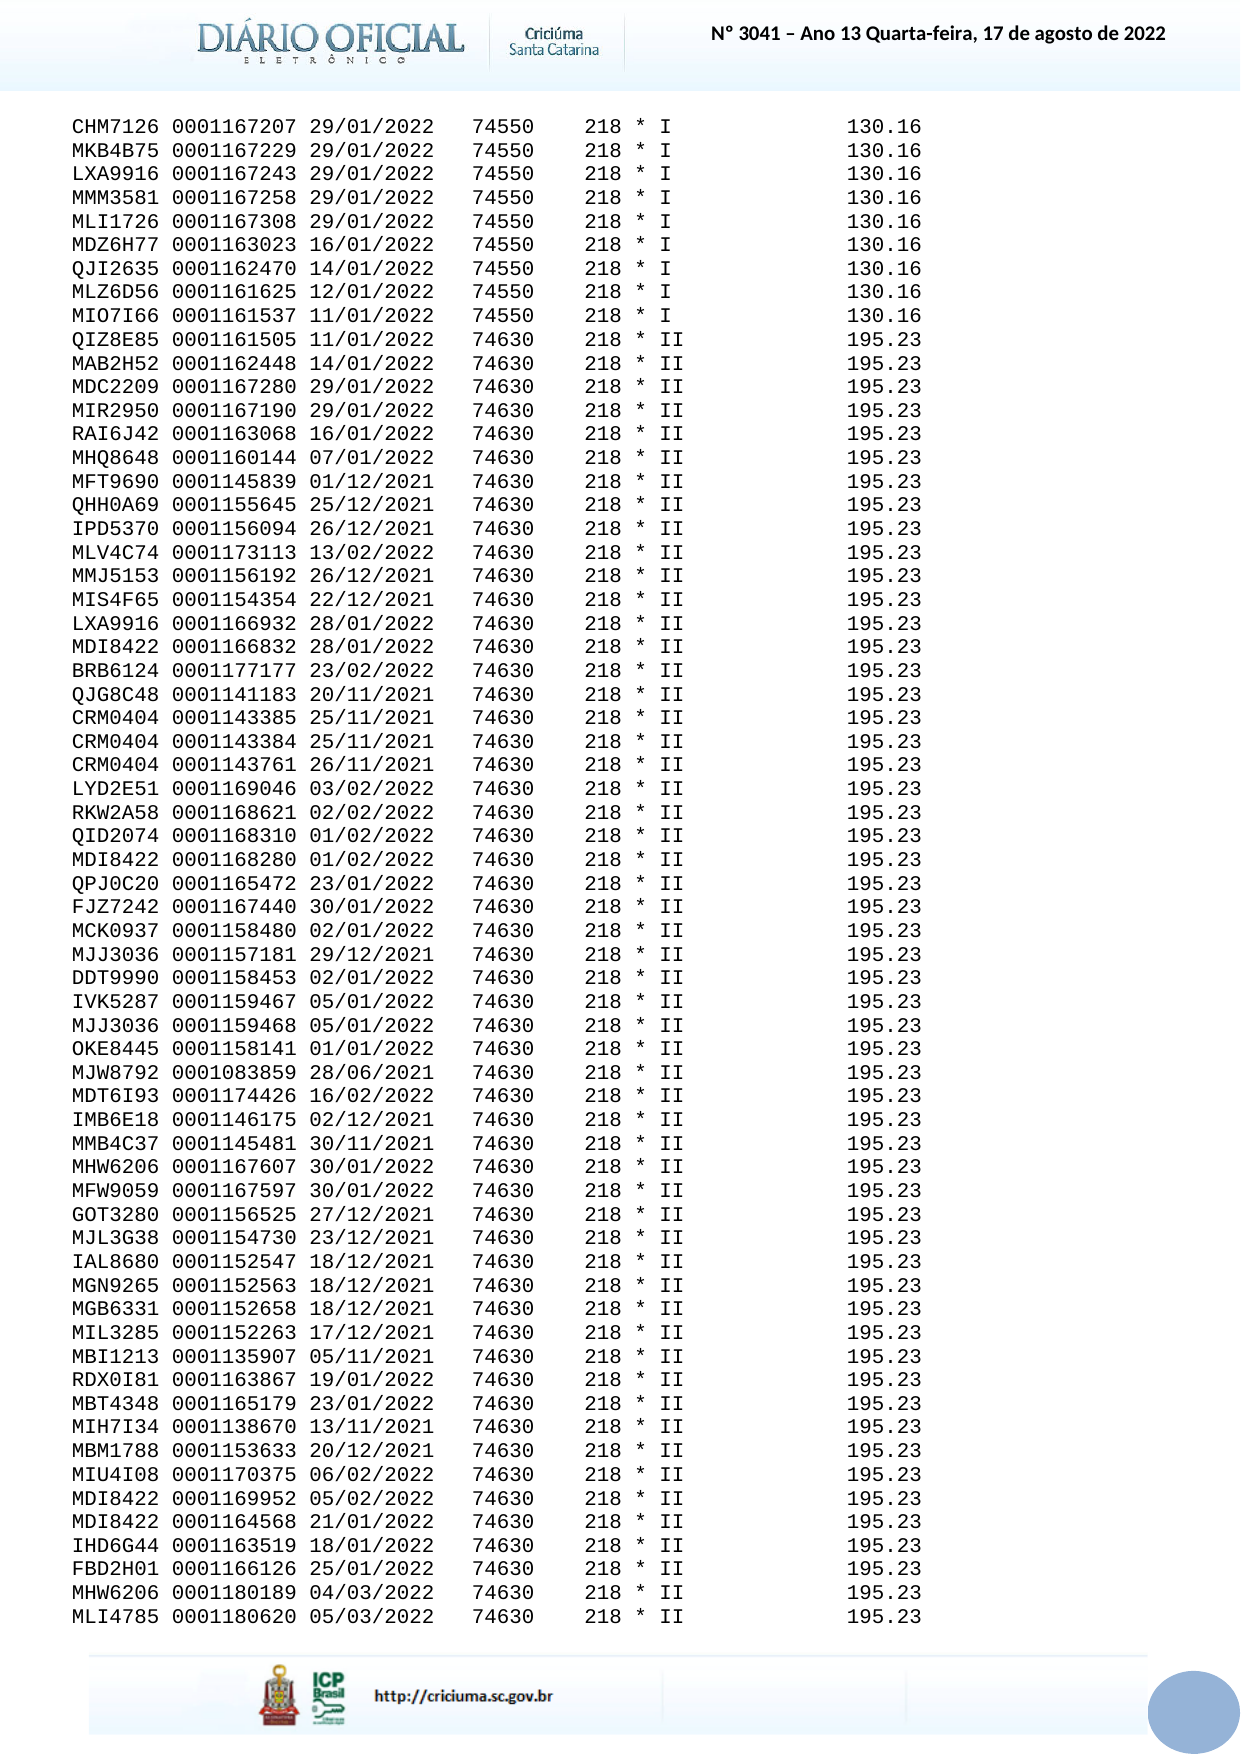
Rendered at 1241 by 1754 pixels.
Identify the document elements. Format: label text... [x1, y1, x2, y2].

text MMJ5153 0001156192 26/12/2021 74630 218 * II 195.23 [59, 565, 1181, 589]
text MCK0937 0001158480 02/01/2022 74630 218 * II 195.23 [59, 920, 1181, 944]
text OKE8445 0001158141 01/01/2022 74630 218 * II 195.23 [59, 1038, 1181, 1062]
text IVK5287 0001159467 05/01/2022 74630 218 * II 195.23 [59, 991, 1181, 1014]
text MBI1213 0001135907 05/11/2021 74630 218 * II 195.23 [59, 1346, 1181, 1369]
text MHQ8648 0001160144 07/01/2022 74630 218 * II 195.23 [59, 447, 1181, 471]
text QIZ8E85 0001161505 11/01/2022 74630 218 * II 195.23 [59, 329, 1181, 352]
text QJI2635 0001162470 14/01/2022 74550 218 * I 130.16 [59, 258, 1181, 282]
text MHW6206 0001167607 30/01/2022 74630 218 * II 195.23 [59, 1156, 1181, 1180]
text MIU4I08 0001170375 06/02/2022 74630 218 * II 195.23 [59, 1464, 1181, 1487]
text MMB4C37 0001145481 30/11/2021 74630 218 * II 195.23 [59, 1133, 1181, 1156]
text GOT3280 0001156525 27/12/2021 74630 218 * II 195.23 [59, 1204, 1181, 1227]
text MKB4B75 0001167229 29/01/2022 74550 218 * I 130.16 [59, 140, 1181, 163]
text MBT4348 0001165179 23/01/2022 74630 218 * II 195.23 [59, 1393, 1181, 1417]
text MHW6206 0001180189 04/03/2022 74630 218 * II 195.23 [59, 1582, 1181, 1606]
text RDX0I81 0001163867 19/01/2022 74630 218 * II 195.23 [59, 1369, 1181, 1393]
text CRM0404 0001143384 25/11/2021 74630 218 * II 195.23 [59, 731, 1181, 754]
text IMB6E18 0001146175 02/12/2021 74630 218 * II 195.23 [59, 1109, 1181, 1133]
text LXA9916 0001166932 28/01/2022 74630 218 * II 195.23 [59, 613, 1181, 636]
text LXA9916 0001167243 29/01/2022 74550 218 * I 130.16 [59, 163, 1181, 187]
text MMM3581 0001167258 29/01/2022 74550 218 * I 130.16 [59, 187, 1181, 211]
text DDT9990 0001158453 02/01/2022 74630 218 * II 195.23 [59, 967, 1181, 991]
text FBD2H01 0001166126 25/01/2022 74630 218 * II 195.23 [59, 1558, 1181, 1582]
text MLZ6D56 0001161625 12/01/2022 74550 218 * I 130.16 [59, 282, 1181, 305]
text MAB2H52 0001162448 14/01/2022 74630 218 * II 195.23 [59, 352, 1181, 376]
text QHH0A69 0001155645 25/12/2021 74630 218 * II 195.23 [59, 494, 1181, 518]
text MDI8422 0001164568 21/01/2022 74630 218 * II 195.23 [59, 1511, 1181, 1535]
text CRM0404 0001143385 25/11/2021 74630 218 * II 195.23 [59, 707, 1181, 731]
text IPD5370 0001156094 26/12/2021 74630 218 * II 195.23 [59, 518, 1181, 542]
text LYD2E51 0001169046 03/02/2022 74630 218 * II 195.23 [59, 778, 1181, 802]
text FJZ7242 0001167440 30/01/2022 74630 218 * II 195.23 [59, 896, 1181, 920]
text MIR2950 0001167190 29/01/2022 74630 218 * II 195.23 [59, 400, 1181, 423]
text MIO7I66 0001161537 11/01/2022 74550 218 * I 130.16 [59, 305, 1181, 329]
text MLV4C74 0001173113 13/02/2022 74630 218 * II 195.23 [59, 542, 1181, 565]
text MLI1726 0001167308 29/01/2022 74550 218 * I 130.16 [59, 211, 1181, 234]
text RKW2A58 0001168621 02/02/2022 74630 218 * II 195.23 [59, 802, 1181, 825]
text MJJ3036 0001159468 05/01/2022 74630 218 * II 195.23 [59, 1014, 1181, 1038]
text MDI8422 0001169952 05/02/2022 74630 218 * II 195.23 [59, 1487, 1181, 1511]
text MLI4785 0001180620 05/03/2022 74630 218 * II 195.23 [59, 1606, 1181, 1629]
text MJL3G38 0001154730 23/12/2021 74630 218 * II 195.23 [59, 1227, 1181, 1251]
text MGB6331 0001152658 18/12/2021 74630 218 * II 195.23 [59, 1298, 1181, 1322]
text MBM1788 0001153633 20/12/2021 74630 218 * II 195.23 [59, 1440, 1181, 1464]
text CRM0404 0001143761 26/11/2021 74630 218 * II 195.23 [59, 754, 1181, 778]
text MJW8792 0001083859 28/06/2021 74630 218 * II 195.23 [59, 1062, 1181, 1086]
text MDC2209 0001167280 29/01/2022 74630 218 * II 195.23 [59, 376, 1181, 400]
text BRB6124 0001177177 23/02/2022 74630 218 * II 195.23 [59, 660, 1181, 683]
text IAL8680 0001152547 18/12/2021 74630 218 * II 195.23 [59, 1251, 1181, 1275]
text MJJ3036 0001157181 29/12/2021 74630 218 * II 195.23 [59, 944, 1181, 967]
text MDT6I93 0001174426 16/02/2022 74630 218 * II 195.23 [59, 1086, 1181, 1109]
text MDI8422 0001168280 01/02/2022 74630 218 * II 195.23 [59, 849, 1181, 873]
text MFW9059 0001167597 30/01/2022 74630 218 * II 195.23 [59, 1180, 1181, 1204]
text QJG8C48 0001141183 20/11/2021 74630 218 * II 195.23 [59, 683, 1181, 707]
text QID2074 0001168310 01/02/2022 74630 218 * II 195.23 [59, 825, 1181, 849]
text QPJ0C20 0001165472 23/01/2022 74630 218 * II 195.23 [59, 873, 1181, 896]
text MDZ6H77 0001163023 16/01/2022 74550 218 * I 130.16 [59, 234, 1181, 258]
text CHM7126 0001167207 29/01/2022 74550 218 * I 130.16 [59, 116, 1181, 140]
text MIS4F65 0001154354 22/12/2021 74630 218 * II 195.23 [59, 589, 1181, 613]
text MFT9690 0001145839 01/12/2021 74630 218 * II 195.23 [59, 471, 1181, 494]
text MDI8422 0001166832 28/01/2022 74630 218 * II 195.23 [59, 636, 1181, 660]
text RAI6J42 0001163068 16/01/2022 74630 218 * II 195.23 [59, 423, 1181, 447]
text MIH7I34 0001138670 13/11/2021 74630 218 * II 195.23 [59, 1417, 1181, 1440]
text IHD6G44 0001163519 18/01/2022 74630 218 * II 195.23 [59, 1535, 1181, 1558]
text MIL3285 0001152263 17/12/2021 74630 218 * II 195.23 [59, 1322, 1181, 1346]
text MGN9265 0001152563 18/12/2021 74630 218 * II 195.23 [59, 1275, 1181, 1298]
